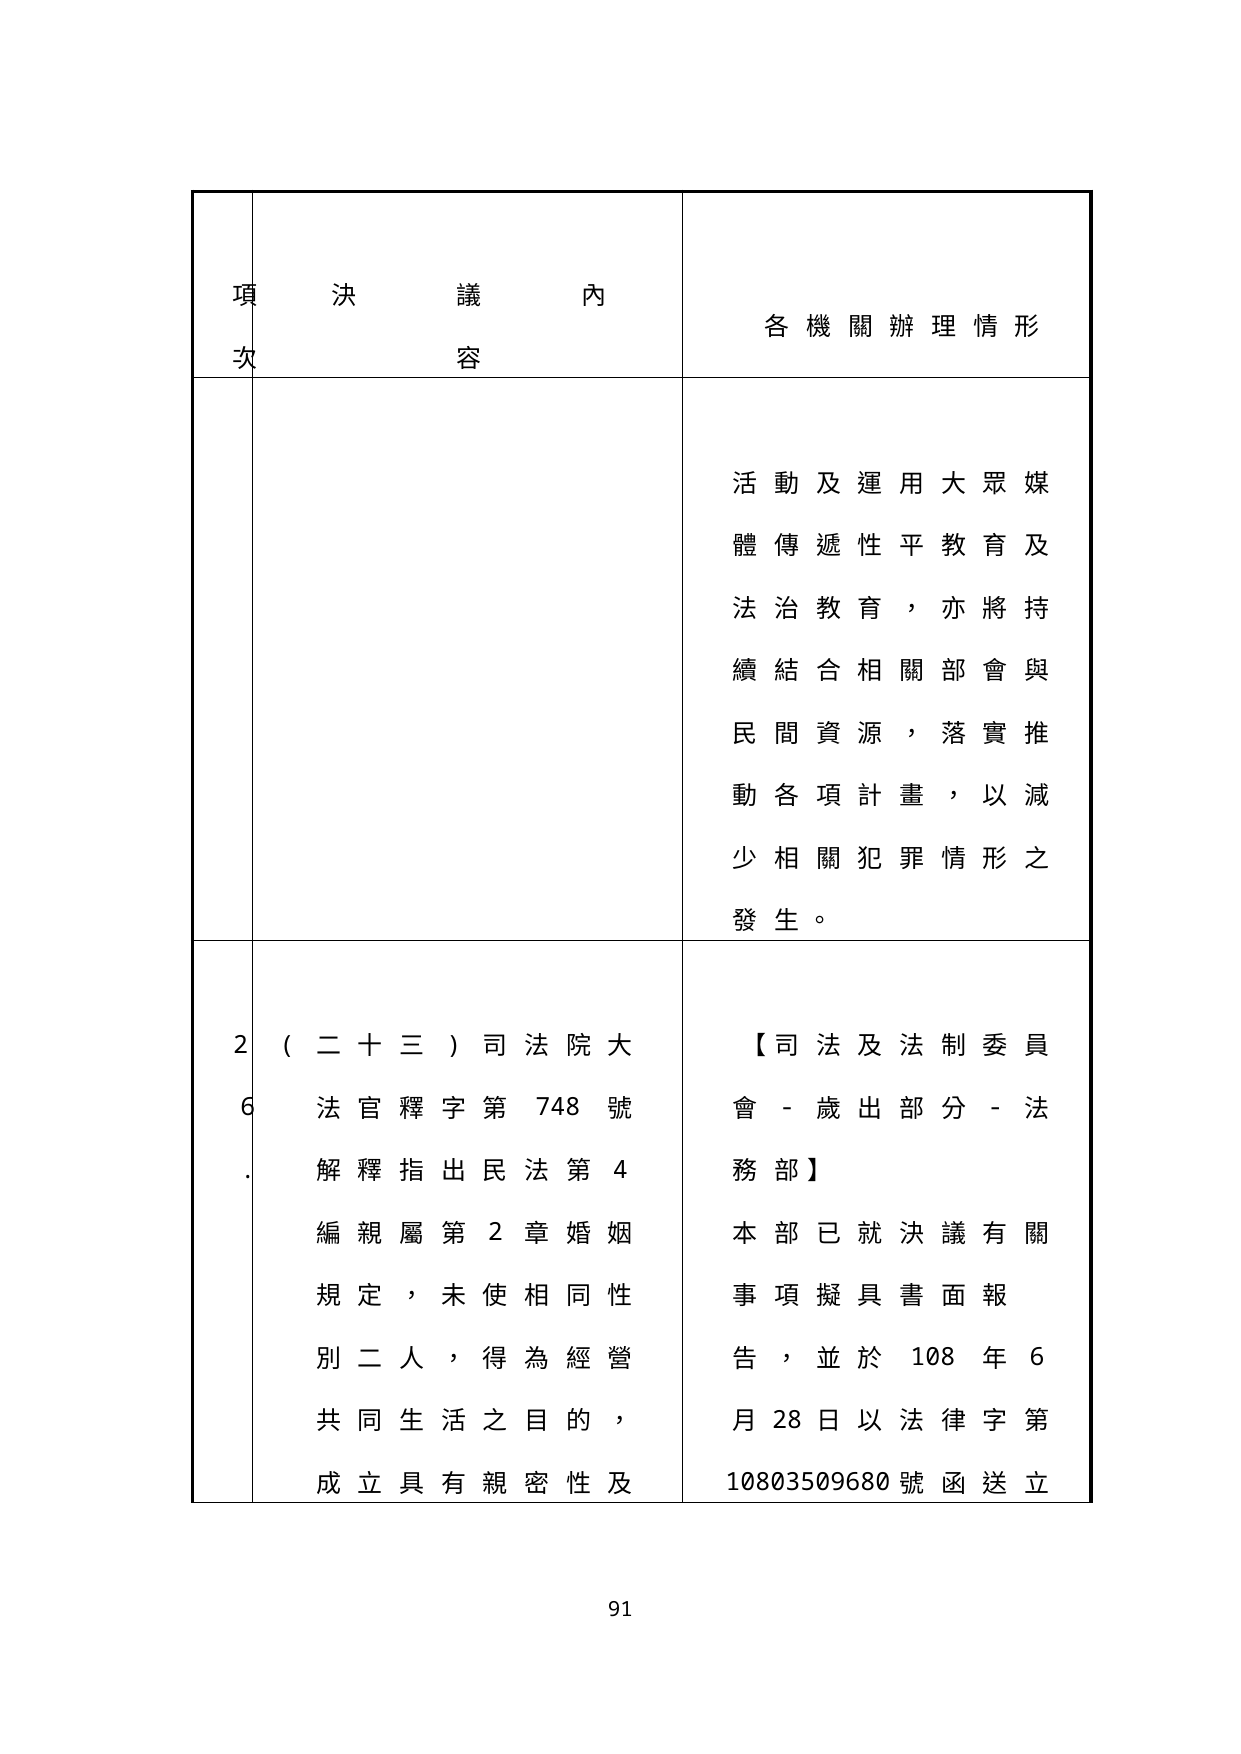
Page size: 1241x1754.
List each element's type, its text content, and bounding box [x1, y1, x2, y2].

table_cell 活動及運用大眾媒體傳遞性平教育及法治教育，亦將持續結合相關部會與民間資源，落實推動各項計畫，以減少相關犯罪情形之發生。 [683, 378, 1089, 939]
table_cell 【司法及法制委員會-歲出部分-法務部】 本部已就決議有關事項擬具書面報告，並於108年6月28日以法律字第10803509680號函送立 [683, 941, 1089, 1502]
table_header 決 議 內 容 [253, 193, 682, 377]
table_cell (二十三)司法院大法官釋字第748號解釋指出民法第4編親屬第2章婚姻規定，未使相同性別二人，得為經營共同生活之目的，成立具有親密性及 [253, 941, 682, 1502]
table_header 各機關辦理情形 [683, 193, 1089, 377]
table_cell 25. [194, 378, 252, 939]
table_header 項次 [194, 193, 252, 377]
table_cell 26. [194, 941, 252, 1502]
table_cell [253, 378, 682, 939]
